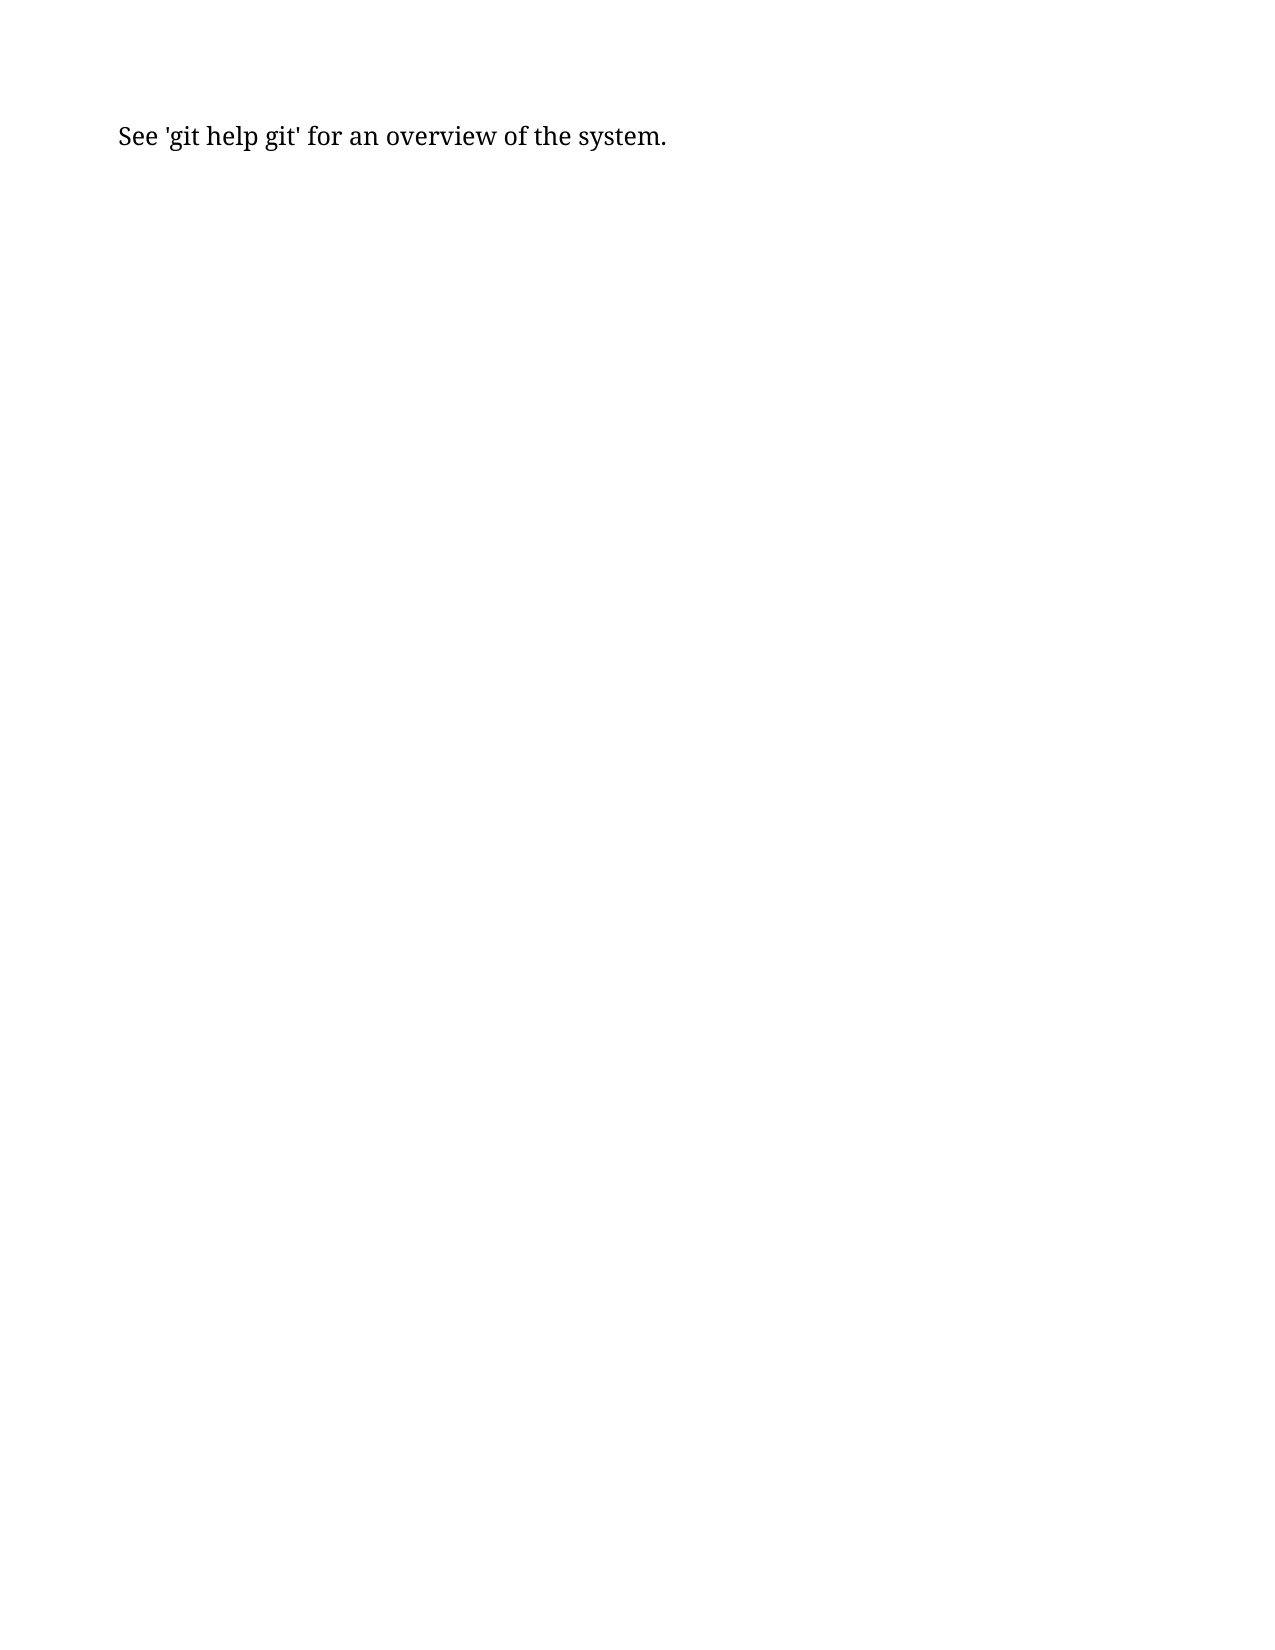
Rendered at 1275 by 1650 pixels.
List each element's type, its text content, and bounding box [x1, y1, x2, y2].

text See 'git help git' for an overview of the system. [118, 118, 1157, 152]
